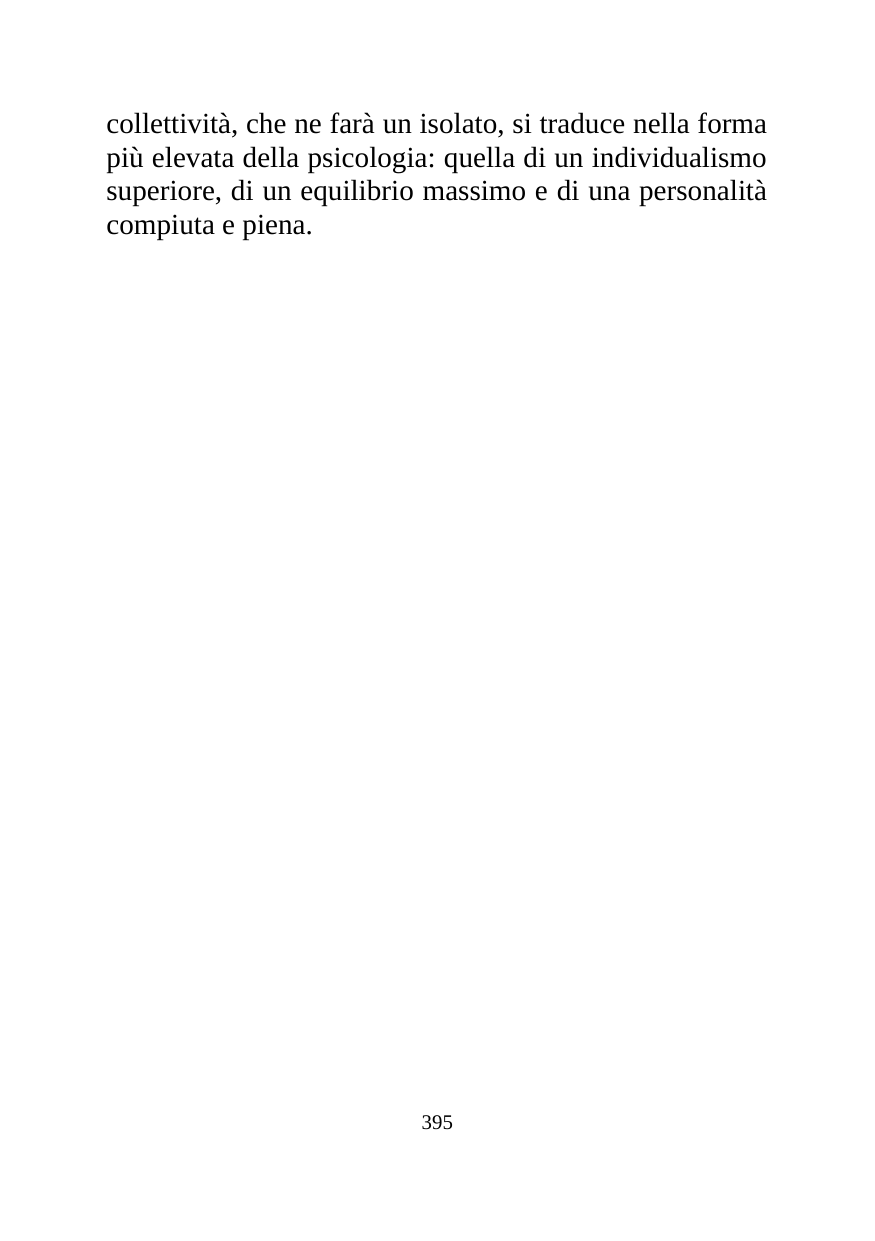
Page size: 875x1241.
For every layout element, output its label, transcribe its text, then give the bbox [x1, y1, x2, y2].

text collettività, che ne farà un isolato, si traduce nella forma più elevata della psicologia: quella di un individualismo superiore, di un equilibrio massimo e di una personalità compiuta e piena. [106, 106, 768, 240]
